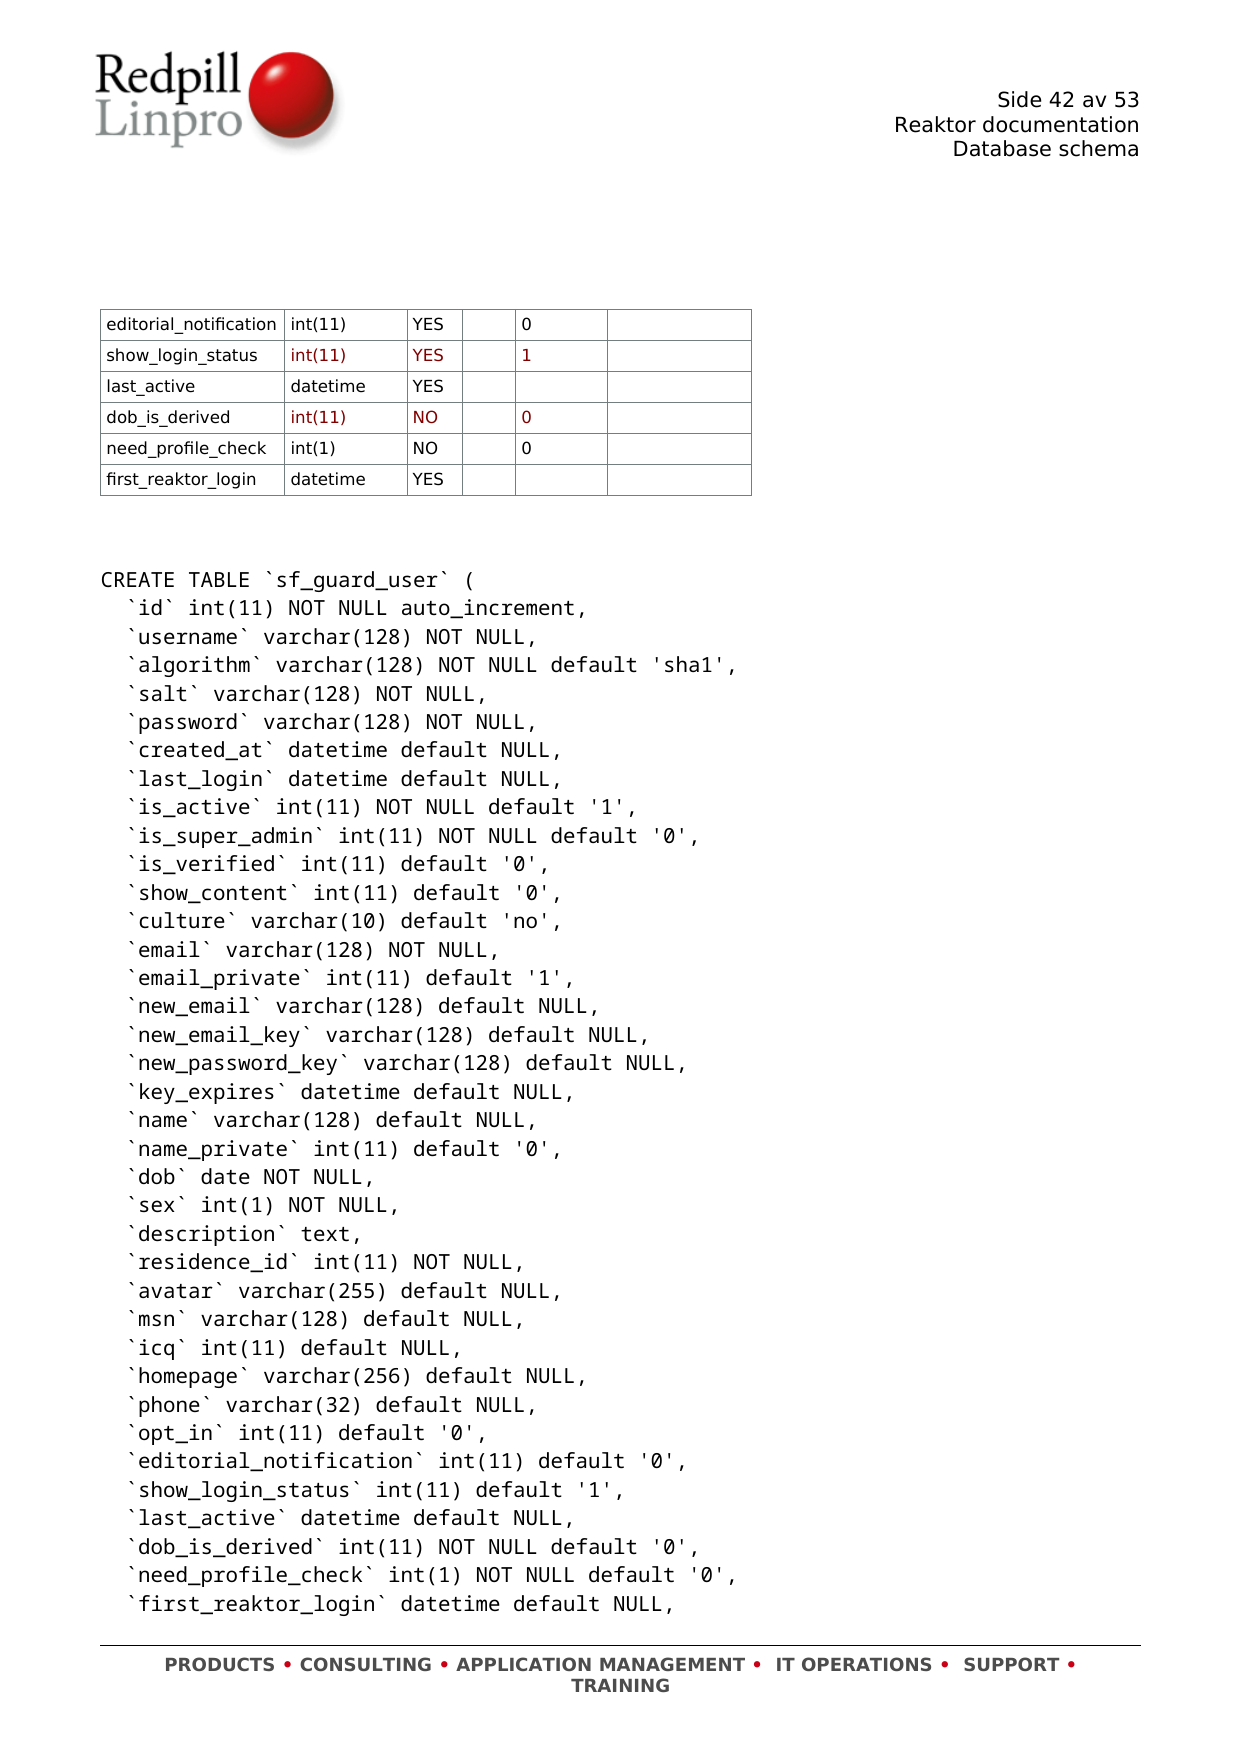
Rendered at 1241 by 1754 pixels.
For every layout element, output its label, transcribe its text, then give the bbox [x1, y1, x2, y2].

table_cell int(11) [285, 310, 407, 340]
table_cell YES [408, 341, 462, 371]
text `description` text, [100, 1219, 1140, 1247]
text `culture` varchar(10) default 'no', [100, 906, 1140, 935]
table_cell YES [408, 310, 462, 340]
text `dob_is_derived` int(11) NOT NULL default '0', [100, 1532, 1140, 1560]
text `editorial_notification` int(11) default '0', [100, 1447, 1140, 1475]
table_cell [463, 465, 515, 494]
text CREATE TABLE `sf_guard_user` ( [100, 565, 1140, 593]
text `new_password_key` varchar(128) default NULL, [100, 1048, 1140, 1077]
table_cell first_reaktor_login [101, 465, 284, 494]
table_cell [608, 465, 751, 494]
table_cell datetime [285, 465, 407, 494]
text `residence_id` int(11) NOT NULL, [100, 1247, 1140, 1276]
text `name_private` int(11) default '0', [100, 1134, 1140, 1162]
table_cell 0 [516, 434, 607, 464]
table_cell [463, 310, 515, 340]
table_cell [608, 341, 751, 371]
text `username` varchar(128) NOT NULL, [100, 622, 1140, 650]
text `msn` varchar(128) default NULL, [100, 1304, 1140, 1333]
table_cell show_login_status [101, 341, 284, 371]
table_cell YES [408, 372, 462, 402]
text `icq` int(11) default NULL, [100, 1333, 1140, 1361]
text `salt` varchar(128) NOT NULL, [100, 679, 1140, 707]
text `key_expires` datetime default NULL, [100, 1077, 1140, 1105]
text `algorithm` varchar(128) NOT NULL default 'sha1', [100, 650, 1140, 679]
text `name` varchar(128) default NULL, [100, 1105, 1140, 1134]
table_cell [608, 372, 751, 402]
text `show_login_status` int(11) default '1', [100, 1475, 1140, 1503]
text `is_active` int(11) NOT NULL default '1', [100, 792, 1140, 821]
table_cell int(11) [285, 403, 407, 433]
table_cell YES [408, 465, 462, 494]
table_cell NO [408, 434, 462, 464]
text `new_email` varchar(128) default NULL, [100, 992, 1140, 1020]
text `homepage` varchar(256) default NULL, [100, 1361, 1140, 1390]
text `phone` varchar(32) default NULL, [100, 1390, 1140, 1418]
table_cell 0 [516, 403, 607, 433]
table_cell [463, 403, 515, 433]
text `is_verified` int(11) default '0', [100, 849, 1140, 878]
table_cell [463, 341, 515, 371]
table_cell editorial_notification [101, 310, 284, 340]
text `email` varchar(128) NOT NULL, [100, 935, 1140, 963]
text `new_email_key` varchar(128) default NULL, [100, 1020, 1140, 1048]
text `show_content` int(11) default '0', [100, 878, 1140, 906]
table_cell need_profile_check [101, 434, 284, 464]
table_cell [516, 465, 607, 494]
text `avatar` varchar(255) default NULL, [100, 1276, 1140, 1304]
text `dob` date NOT NULL, [100, 1162, 1140, 1191]
table_cell [463, 372, 515, 402]
table_cell int(1) [285, 434, 407, 464]
table_cell dob_is_derived [101, 403, 284, 433]
table_cell [463, 434, 515, 464]
picture [84, 38, 346, 160]
text `opt_in` int(11) default '0', [100, 1418, 1140, 1447]
text `password` varchar(128) NOT NULL, [100, 707, 1140, 736]
text `last_login` datetime default NULL, [100, 764, 1140, 792]
text `sex` int(1) NOT NULL, [100, 1191, 1140, 1219]
table_cell last_active [101, 372, 284, 402]
table_cell int(11) [285, 341, 407, 371]
table_cell 1 [516, 341, 607, 371]
text `created_at` datetime default NULL, [100, 736, 1140, 764]
table_cell [608, 310, 751, 340]
table_cell [516, 372, 607, 402]
table_cell NO [408, 403, 462, 433]
table_cell datetime [285, 372, 407, 402]
text `email_private` int(11) default '1', [100, 963, 1140, 992]
text `id` int(11) NOT NULL auto_increment, [100, 593, 1140, 622]
text `first_reaktor_login` datetime default NULL, [100, 1589, 1140, 1617]
table_cell [608, 403, 751, 433]
table_cell [608, 434, 751, 464]
text `need_profile_check` int(1) NOT NULL default '0', [100, 1560, 1140, 1589]
text `is_super_admin` int(11) NOT NULL default '0', [100, 821, 1140, 849]
text `last_active` datetime default NULL, [100, 1503, 1140, 1532]
table_cell 0 [516, 310, 607, 340]
